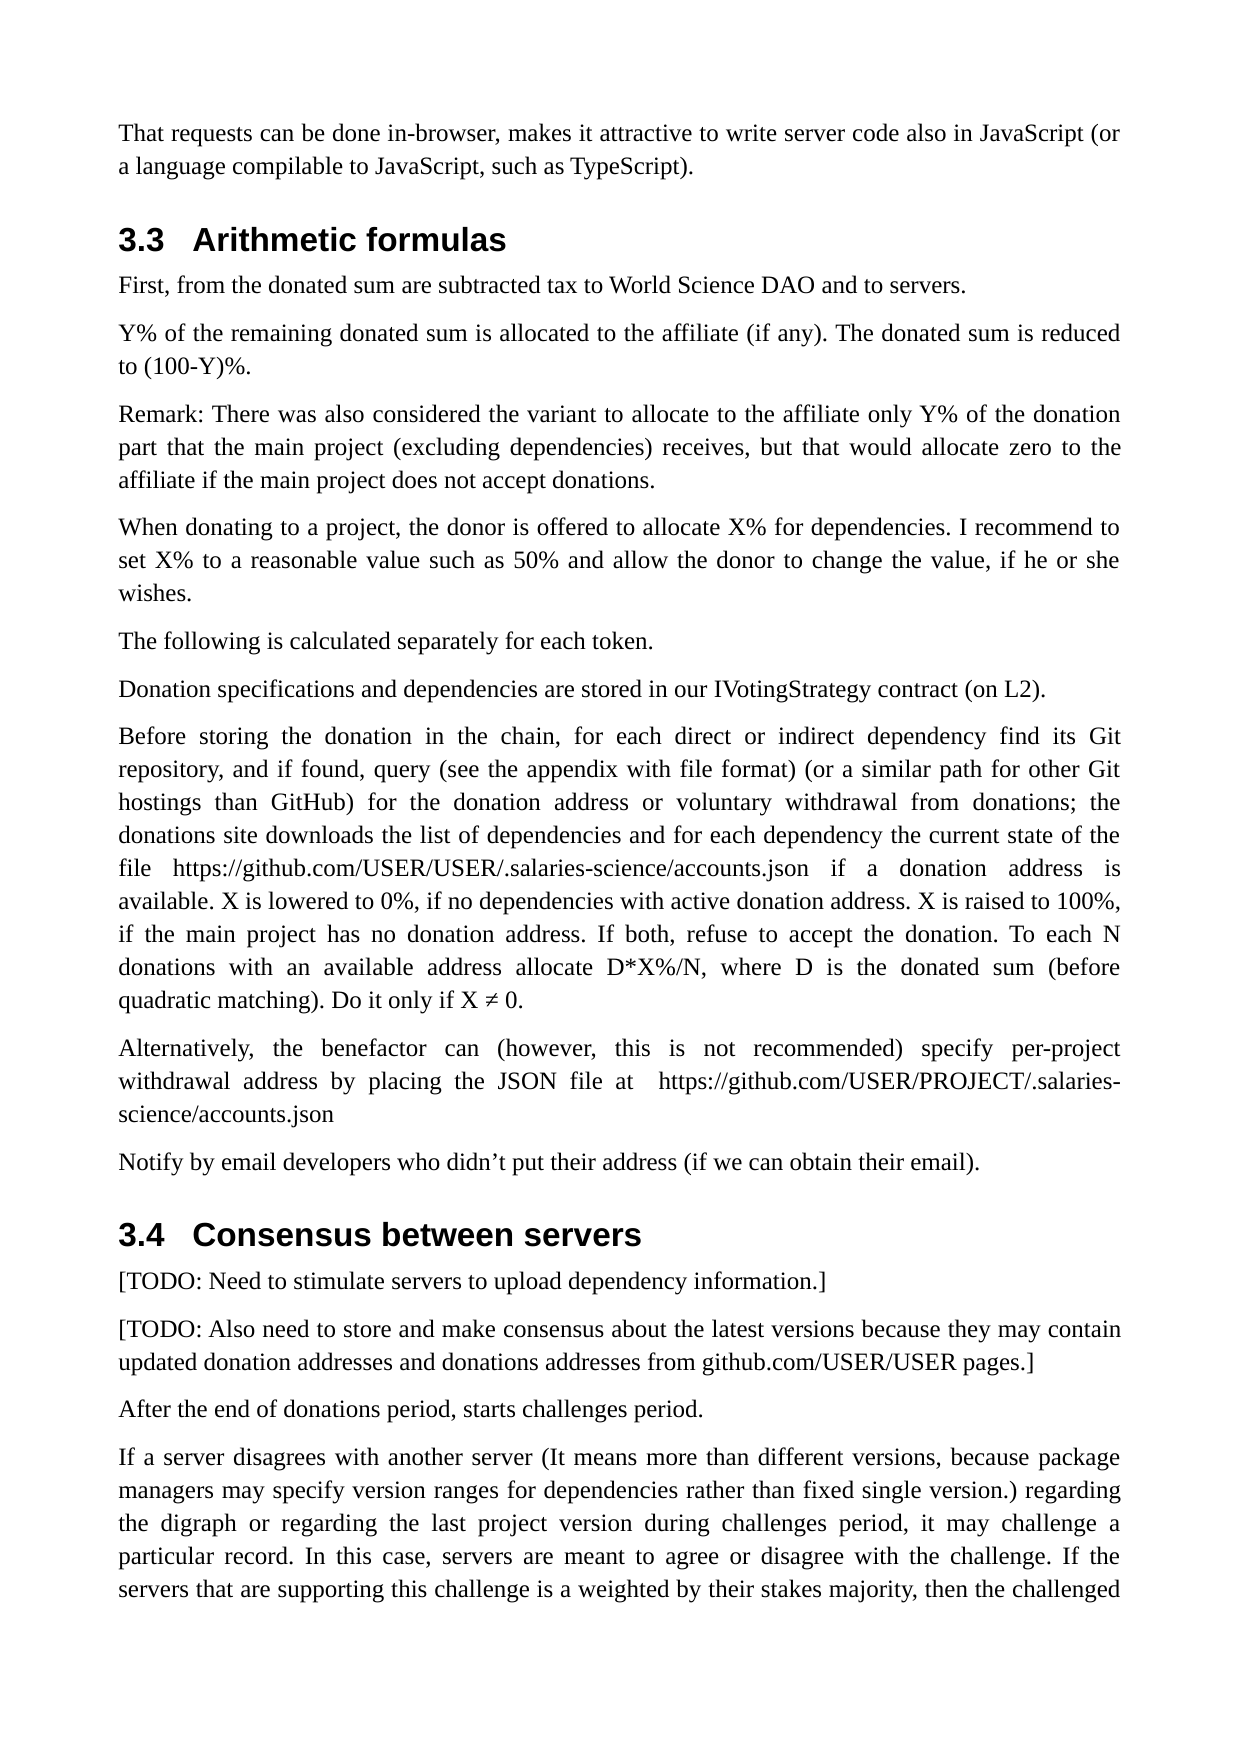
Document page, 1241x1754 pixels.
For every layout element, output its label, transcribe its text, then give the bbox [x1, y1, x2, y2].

text If a server disagrees with another server (It means more than different versions, because package managers may specify version ranges for dependencies rather than fixed single version.) regarding the digraph or regarding the last project version during challenges period, it may challenge a particular record. In this case, servers are meant to agree or disagree with the challenge. If the servers that are supporting this challenge is a weighted by their stakes majority, then the challenged [118, 1442, 1122, 1603]
text Y% of the remaining donated sum is allocated to the affiliate (if any). The donated sum is reduced to (100-Y)%. [118, 318, 1122, 380]
text When donating to a project, the donor is offered to allocate X% for dependencies. I recommend to set X% to a reasonable value such as 50% and allow the donor to change the value, if he or she wishes. [118, 512, 1122, 607]
subtitle Consensus between servers [118, 1215, 1122, 1253]
subtitle Arithmetic formulas [118, 219, 1122, 258]
text First, from the donated sum are subtracted tax to World Science DAO and to servers. [118, 271, 1122, 299]
text Remark: There was also considered the variant to allocate to the affiliate only Y% of the donation part that the main project (excluding dependencies) receives, but that would allocate zero to the affiliate if the main project does not accept donations. [118, 399, 1122, 493]
text [TODO: Need to stimulate servers to upload dependency information.] [118, 1266, 1122, 1295]
text Alternatively, the benefactor can (however, this is not recommended) specify per-project withdrawal address by placing the JSON file at https://github.com/USER/PROJECT/.salaries-science/accounts.json [118, 1033, 1122, 1128]
text Before storing the donation in the chain, for each direct or indirect dependency find its Git repository, and if found, query (see the appendix with file format) (or a similar path for other Git hostings than GitHub) for the donation address or voluntary withdrawal from donations; the donations site downloads the list of dependencies and for each dependency the current state of the file https://github.com/USER/USER/.salaries-science/accounts.json if a donation address is available. X is lowered to 0%, if no dependencies with active donation address. X is raised to 100%, if the main project has no donation address. If both, refuse to accept the donation. To each N donations with an available address allocate D*X%/N, where D is the donated sum (before quadratic matching). Do it only if X ≠ 0. [118, 721, 1122, 1014]
text That requests can be done in-browser, makes it attractive to write server code also in JavaScript (or a language compilable to JavaScript, such as TypeScript). [118, 118, 1122, 180]
text Notify by email developers who didn’t put their address (if we can obtain their email). [118, 1147, 1122, 1175]
text Donation specifications and dependencies are stored in our IVotingStrategy contract (on L2). [118, 674, 1122, 702]
text [TODO: Also need to store and make consensus about the latest versions because they may contain updated donation addresses and donations addresses from github.com/USER/USER pages.] [118, 1314, 1122, 1375]
text After the end of donations period, starts challenges period. [118, 1394, 1122, 1423]
text The following is calculated separately for each token. [118, 626, 1122, 655]
